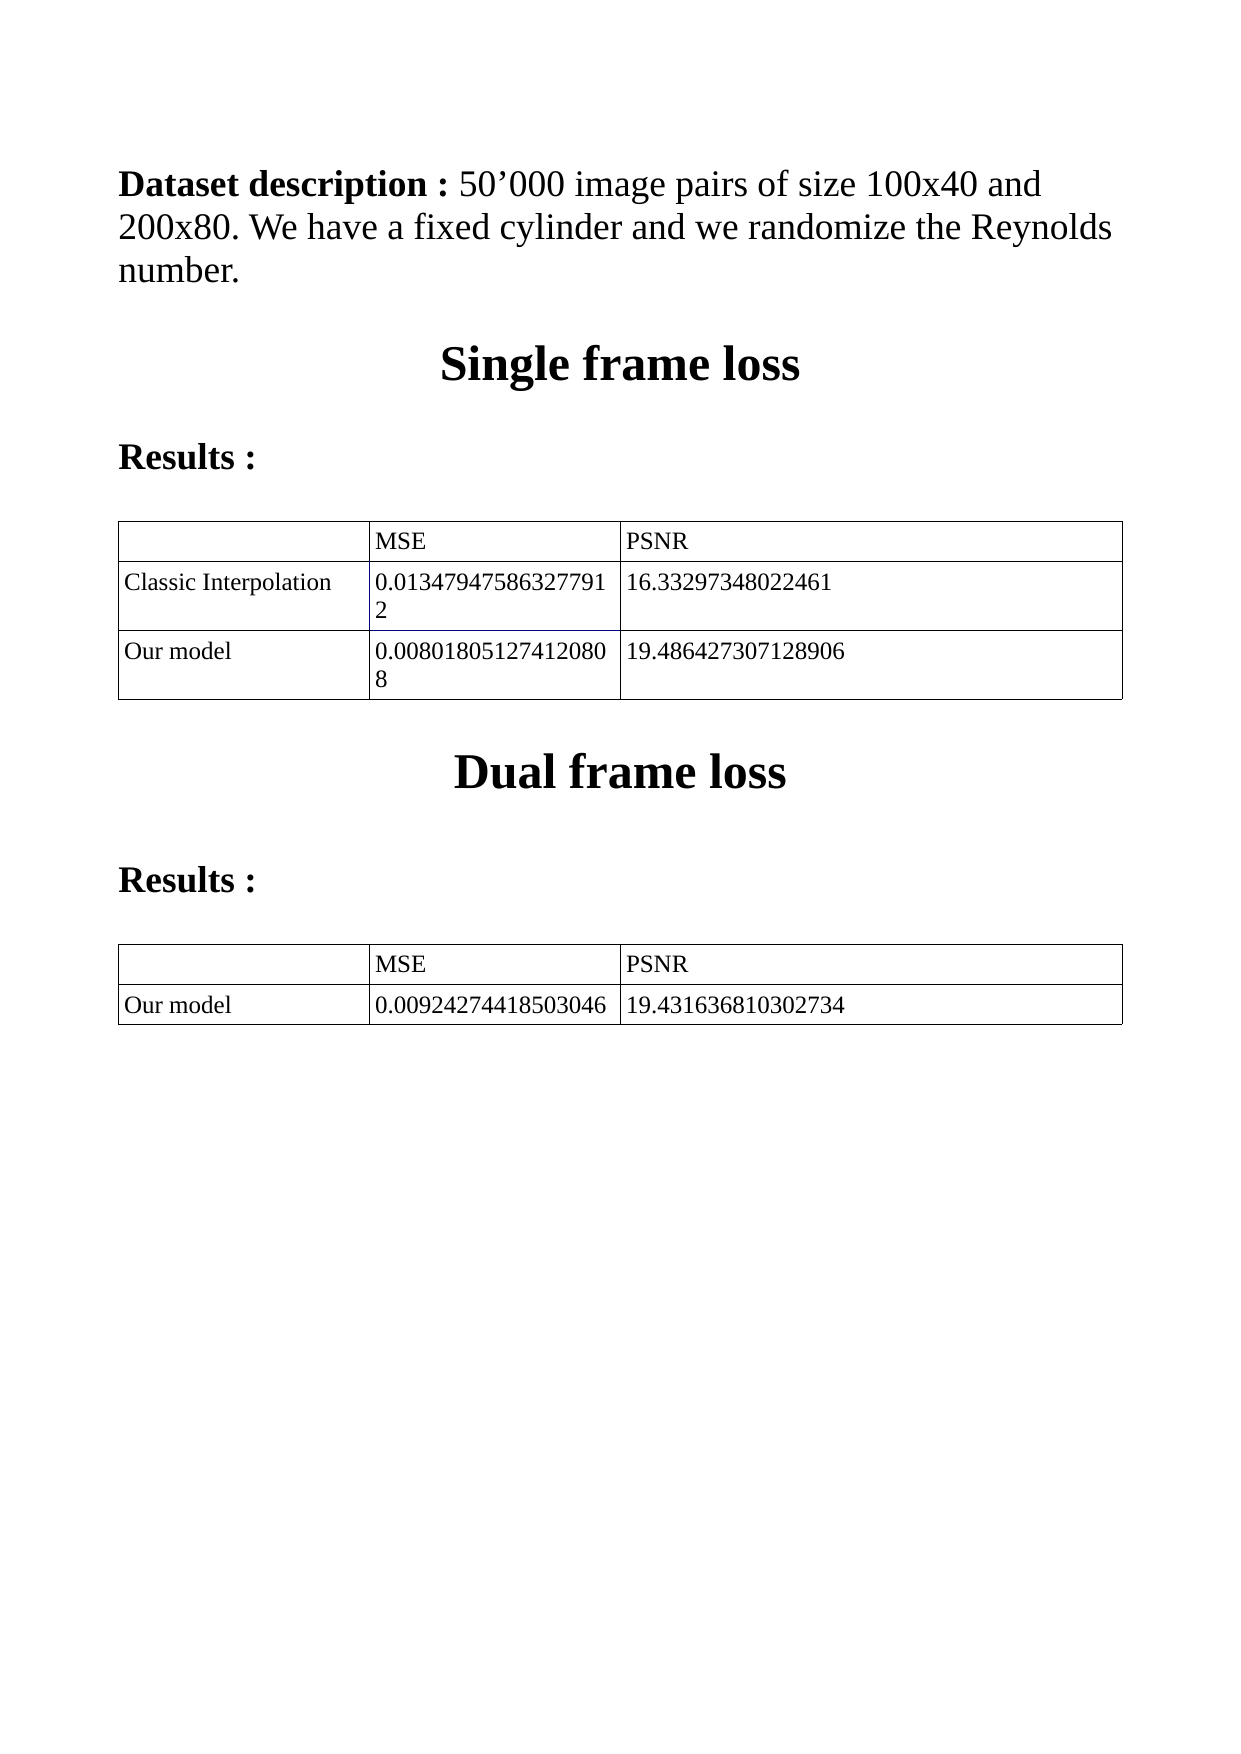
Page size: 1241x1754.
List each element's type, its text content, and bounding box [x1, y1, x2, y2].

text Results : [118, 857, 1122, 900]
text Results : [118, 434, 1122, 477]
table_cell Classic Interpolation [119, 562, 369, 630]
table_cell 0.008018051274120808 [370, 631, 620, 699]
text Dual frame loss [118, 742, 1122, 800]
table_cell 16.33297348022461 [621, 562, 1122, 630]
table_header [119, 522, 369, 561]
table_cell Our model [119, 631, 369, 699]
table_header PSNR [621, 945, 1122, 984]
table_cell 19.486427307128906 [621, 631, 1122, 699]
table_cell Our model [119, 985, 369, 1024]
table_cell 0.013479475863277912 [370, 562, 620, 630]
table_cell 0.00924274418503046 [370, 985, 620, 1024]
table_header PSNR [621, 522, 1122, 561]
table_header MSE [370, 945, 620, 984]
table_header MSE [370, 522, 620, 561]
text Single frame loss [118, 334, 1122, 391]
text Dataset description : 50’000 image pairs of size 100x40 and 200x80. We have a fixed cylinder and we randomize the Reynolds number. [118, 161, 1122, 291]
table_cell 19.431636810302734 [621, 985, 1122, 1024]
table_header [119, 945, 369, 984]
